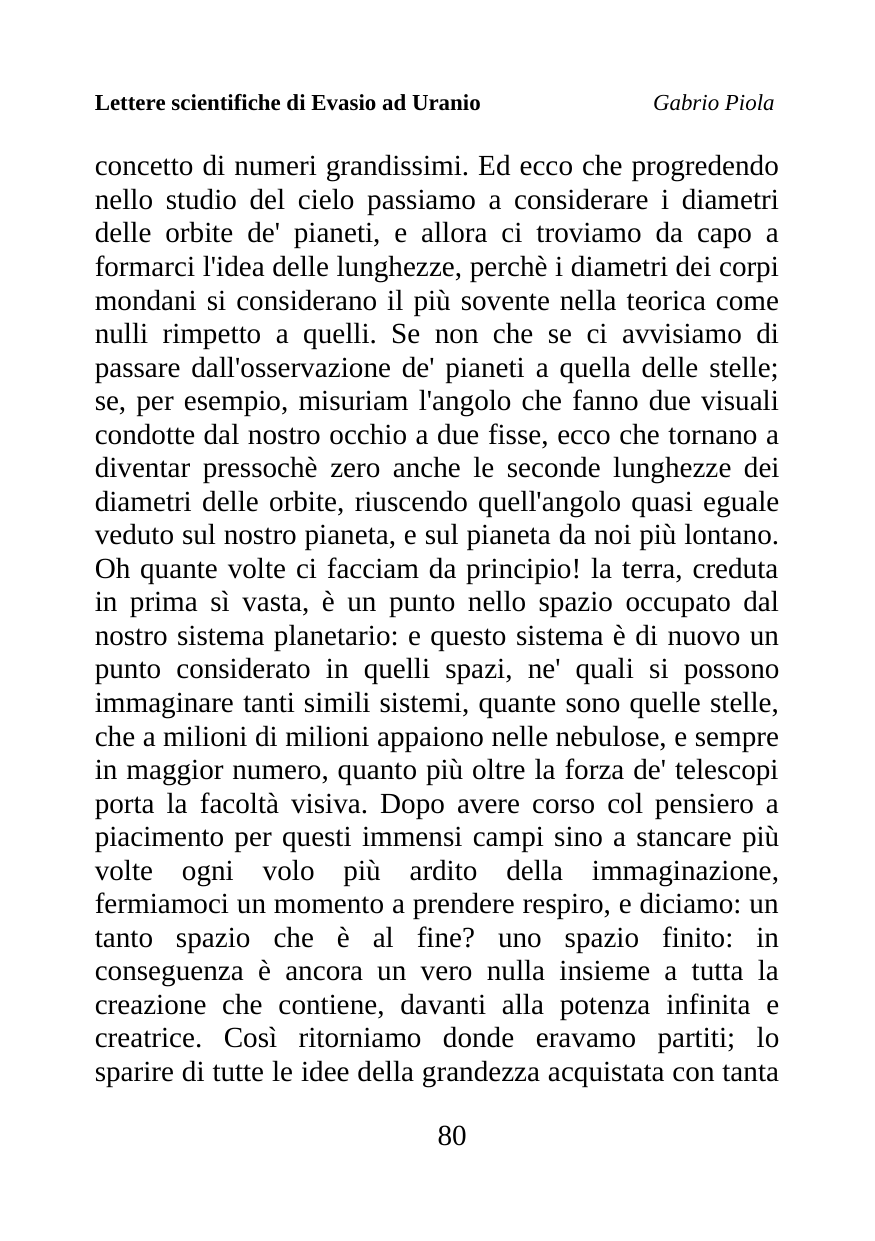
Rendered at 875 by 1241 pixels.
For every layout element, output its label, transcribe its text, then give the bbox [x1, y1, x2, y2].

text concetto di numeri grandissimi. Ed ecco che progredendo nello studio del cielo passiamo a considerare i diametri delle orbite de' pianeti, e allora ci troviamo da capo a formarci l'idea delle lunghezze, perchè i diametri dei corpi mondani si considerano il più sovente nella teorica come nulli rimpetto a quelli. Se non che se ci avvisiamo di passare dall'osservazione de' pianeti a quella delle stelle; se, per esempio, misuriam l'angolo che fanno due visuali condotte dal nostro occhio a due fisse, ecco che tornano a diventar pressochè zero anche le seconde lunghezze dei diametri delle orbite, riuscendo quell'angolo quasi eguale veduto sul nostro pianeta, e sul pianeta da noi più lontano. Oh quante volte ci facciam da principio! la terra, creduta in prima sì vasta, è un punto nello spazio occupato dal nostro sistema planetario: e questo sistema è di nuovo un punto considerato in quelli spazi, ne' quali si possono immaginare tanti simili sistemi, quante sono quelle stelle, che a milioni di milioni appaiono nelle nebulose, e sempre in maggior numero, quanto più oltre la forza de' telescopi porta la facoltà visiva. Dopo avere corso col pensiero a piacimento per questi immensi campi sino a stancare più volte ogni volo più ardito della immaginazione, fermiamoci un momento a prendere respiro, e diciamo: un tanto spazio che è al fine? uno spazio finito: in conseguenza è ancora un vero nulla insieme a tutta la creazione che contiene, davanti alla potenza infinita e creatrice. Così ritorniamo donde eravamo partiti; lo sparire di tutte le idee della grandezza acquistata con tanta [94, 148, 779, 1088]
